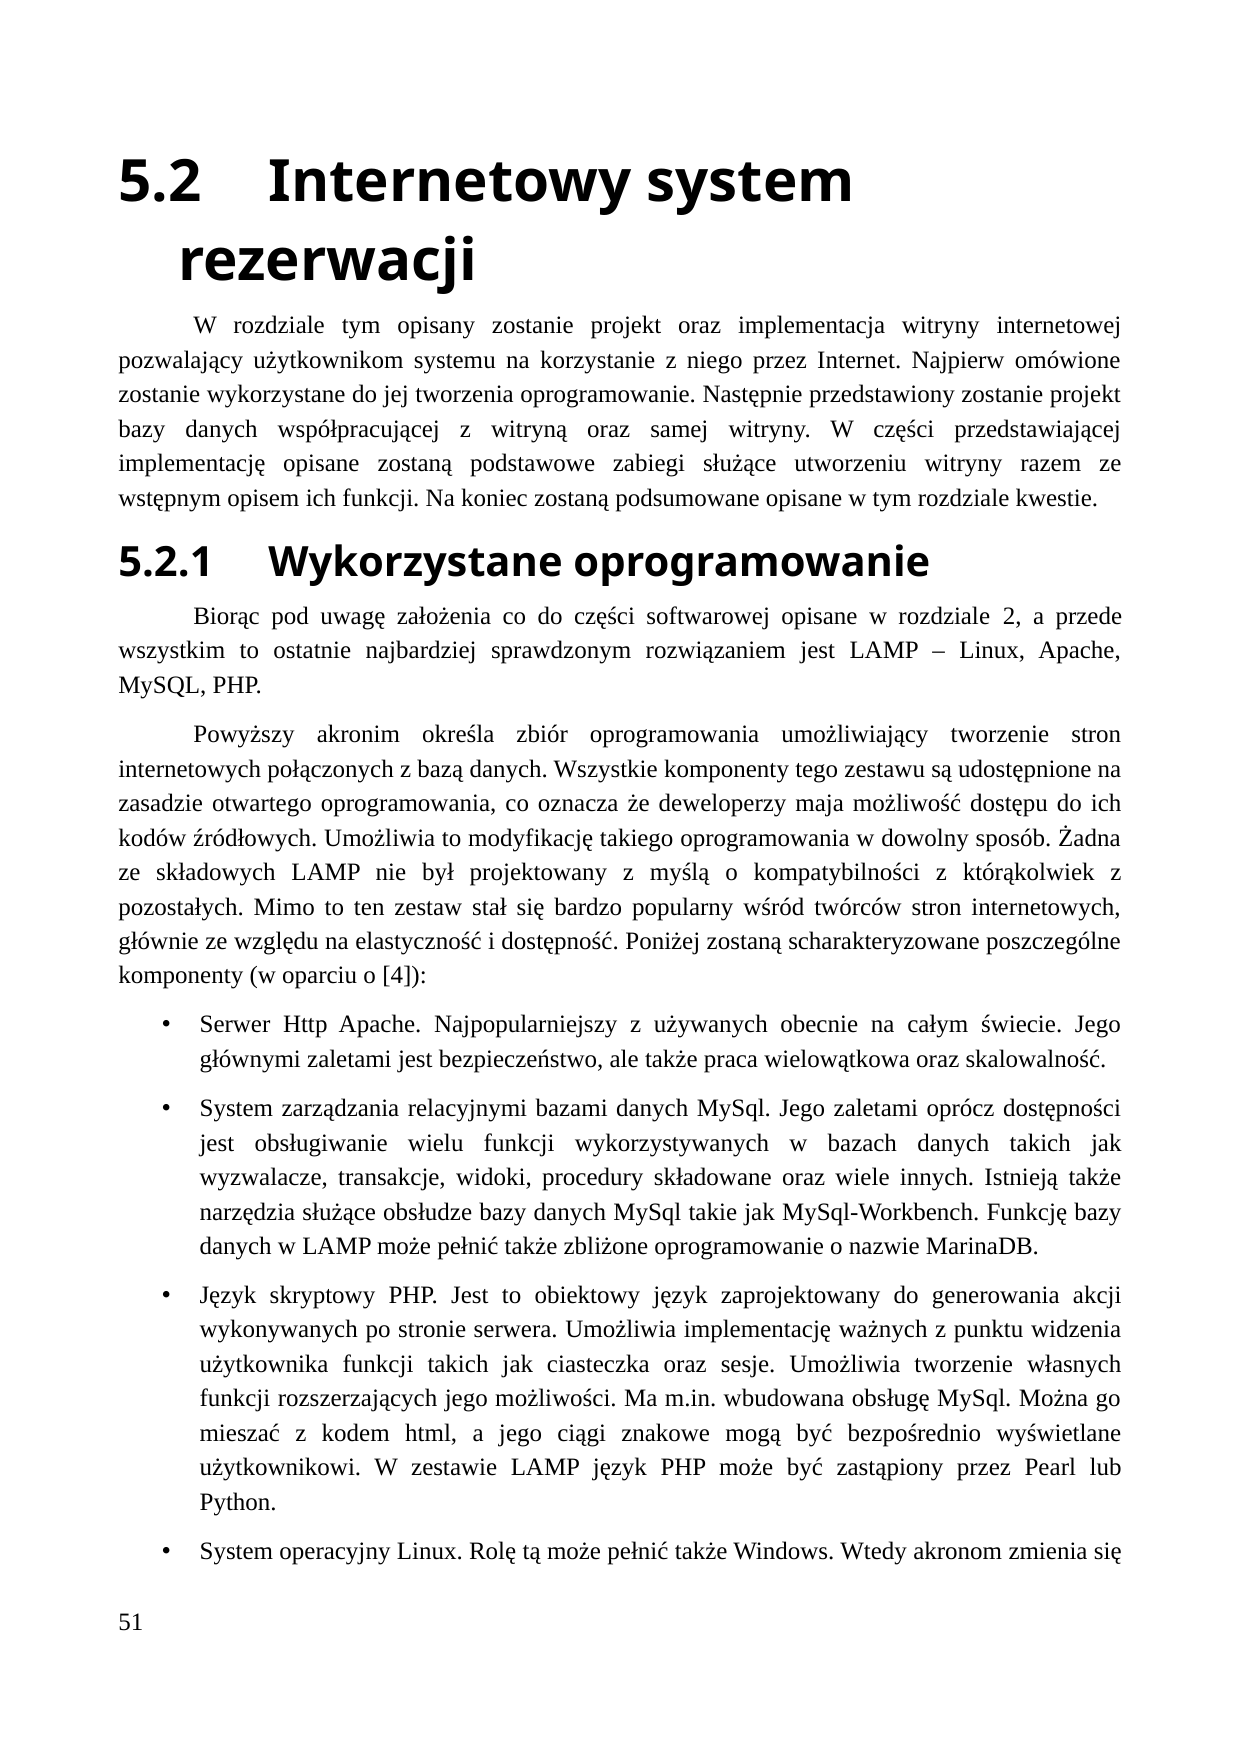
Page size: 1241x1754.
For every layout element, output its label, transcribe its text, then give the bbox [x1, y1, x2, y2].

text Powyższy akronim określa zbiór oprogramowania umożliwiający tworzenie stron internetowych połączonych z bazą danych. Wszystkie komponenty tego zestawu są udostępnione na zasadzie otwartego oprogramowania, co oznacza że deweloperzy maja możliwość dostępu do ich kodów źródłowych. Umożliwia to modyfikację takiego oprogramowania w dowolny sposób. Żadna ze składowych LAMP nie był projektowany z myślą o kompatybilności z którąkolwiek z pozostałych. Mimo to ten zestaw stał się bardzo popularny wśród twórców stron internetowych, głównie ze względu na elastyczność i dostępność. Poniżej zostaną scharakteryzowane poszczególne komponenty (w oparciu o [4]): [118, 719, 1122, 989]
list System operacyjny Linux. Rolę tą może pełnić także Windows. Wtedy akronom zmienia się [162, 1536, 1122, 1565]
subtitle Wykorzystane oprogramowanie [118, 532, 1122, 589]
list System zarządzania relacyjnymi bazami danych MySql. Jego zaletami oprócz dostępności jest obsługiwanie wielu funkcji wykorzystywanych w bazach danych takich jak wyzwalacze, transakcje, widoki, procedury składowane oraz wiele innych. Istnieją także narzędzia służące obsłudze bazy danych MySql takie jak MySql-Workbench. Funkcję bazy danych w LAMP może pełnić także zbliżone oprogramowanie o nazwie MarinaDB. [162, 1093, 1122, 1260]
text Biorąc pod uwagę założenia co do części softwarowej opisane w rozdziale 2, a przede wszystkim to ostatnie najbardziej sprawdzonym rozwiązaniem jest LAMP – Linux, Apache, MySQL, PHP. [118, 601, 1122, 699]
list Język skryptowy PHP. Jest to obiektowy język zaprojektowany do generowania akcji wykonywanych po stronie serwera. Umożliwia implementację ważnych z punktu widzenia użytkownika funkcji takich jak ciasteczka oraz sesje. Umożliwia tworzenie własnych funkcji rozszerzających jego możliwości. Ma m.in. wbudowana obsługę MySql. Można go mieszać z kodem html, a jego ciągi znakowe mogą być bezpośrednio wyświetlane użytkownikowi. W zestawie LAMP język PHP może być zastąpiony przez Pearl lub Python. [162, 1280, 1122, 1516]
text W rozdziale tym opisany zostanie projekt oraz implementacja witryny internetowej pozwalający użytkownikom systemu na korzystanie z niego przez Internet. Najpierw omówione zostanie wykorzystane do jej tworzenia oprogramowanie. Następnie przedstawiony zostanie projekt bazy danych współpracującej z witryną oraz samej witryny. W części przedstawiającej implementację opisane zostaną podstawowe zabiegi służące utworzeniu witryny razem ze wstępnym opisem ich funkcji. Na koniec zostaną podsumowane opisane w tym rozdziale kwestie. [118, 310, 1122, 512]
list Serwer Http Apache. Najpopularniejszy z używanych obecnie na całym świecie. Jego głównymi zaletami jest bezpieczeństwo, ale także praca wielowątkowa oraz skalowalność. [162, 1009, 1122, 1073]
subtitle Internetowy system rezerwacji [118, 139, 1122, 298]
